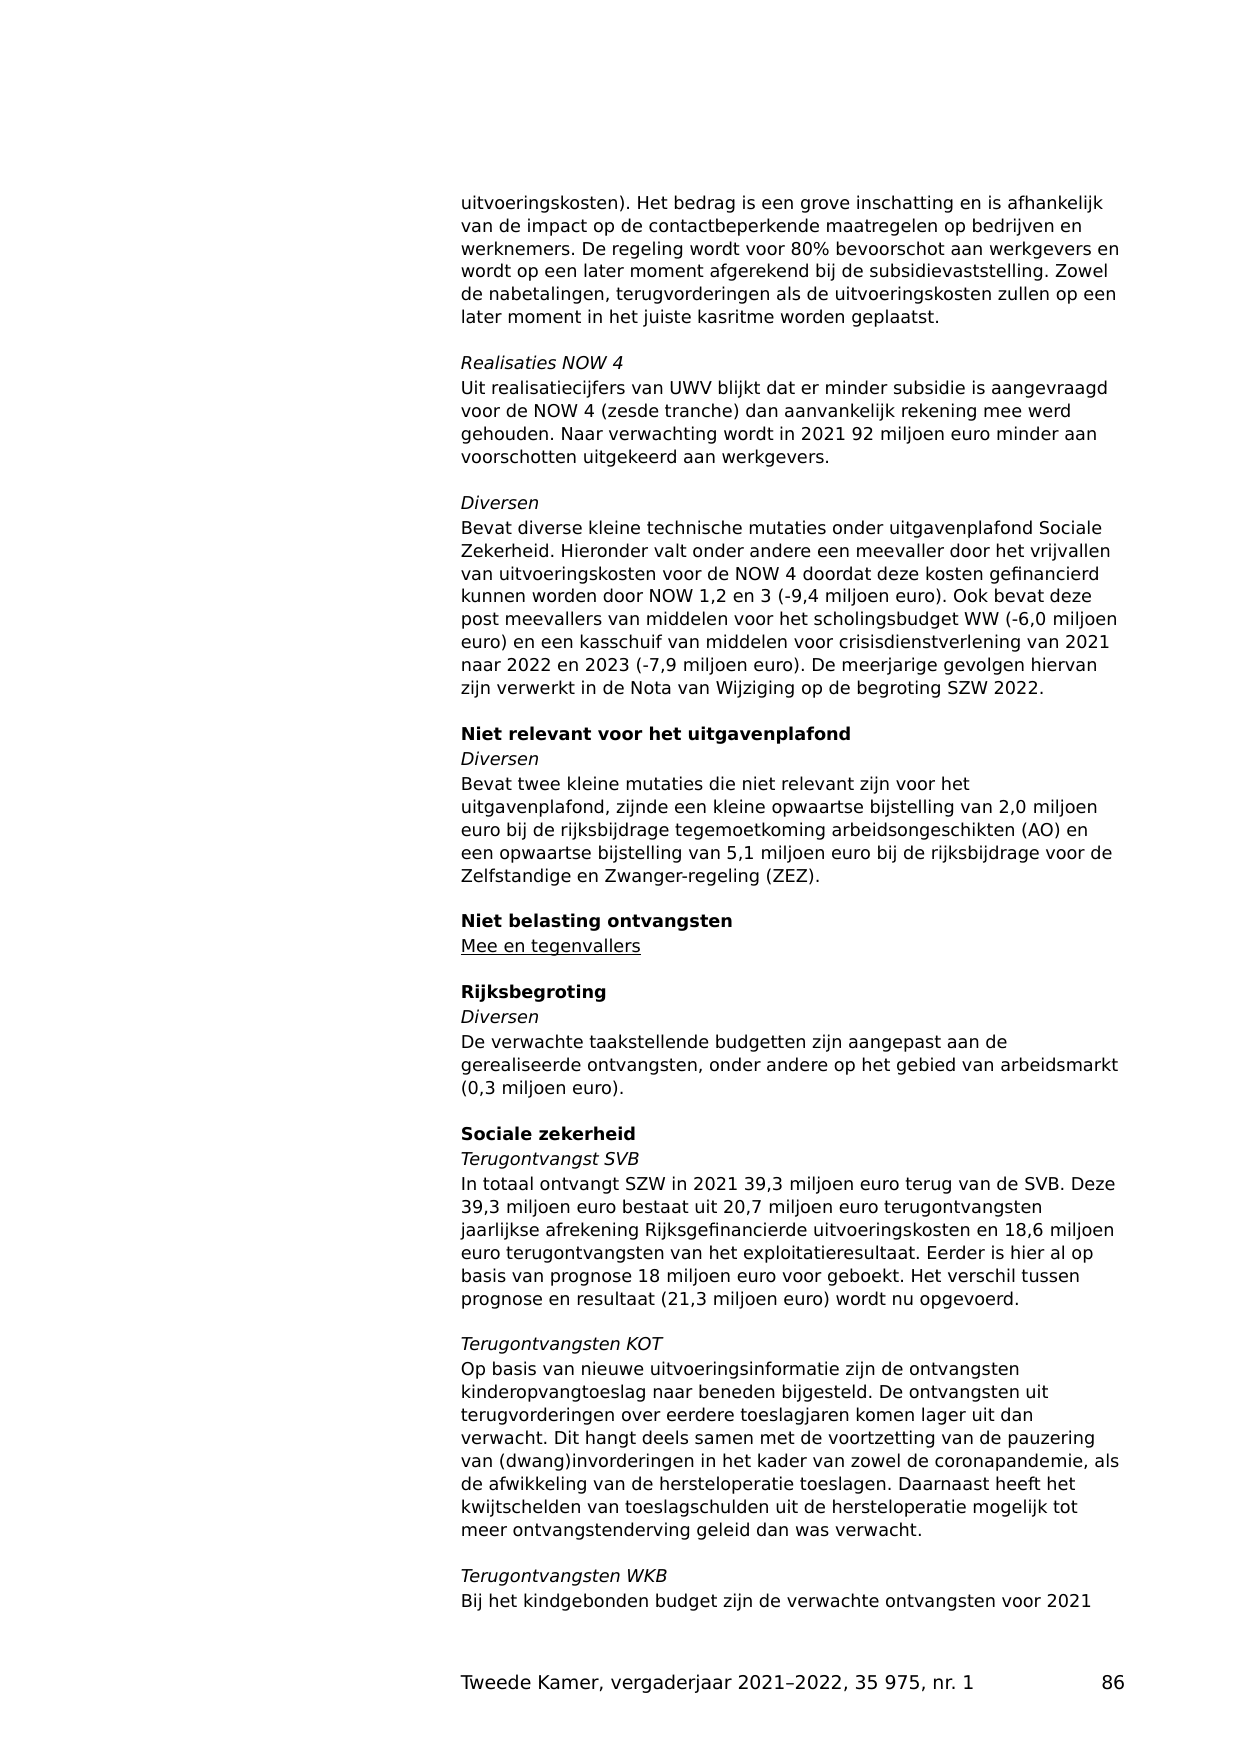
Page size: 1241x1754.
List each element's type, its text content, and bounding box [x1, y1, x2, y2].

text Op basis van nieuwe uitvoeringsinformatie zijn de ontvangsten kinderopvangtoeslag naar beneden bijgesteld. De ontvangsten uit terugvorderingen over eerdere toeslagjaren komen lager uit dan verwacht. Dit hangt deels samen met de voortzetting van de pauzering van (dwang)invorderingen in het kader van zowel de coronapandemie, als de afwikkeling van de hersteloperatie toeslagen. Daarnaast heeft het kwijtschelden van toeslagschulden uit de hersteloperatie mogelijk tot meer ontvangstenderving geleid dan was verwacht. [461, 1357, 1125, 1541]
text Terugontvangsten WKB [461, 1564, 1125, 1587]
text Uit realisatiecijfers van UWV blijkt dat er minder subsidie is aangevraagd voor de NOW 4 (zesde tranche) dan aanvankelijk rekening mee werd gehouden. Naar verwachting wordt in 2021 92 miljoen euro minder aan voorschotten uitgekeerd aan werkgevers. [461, 376, 1125, 468]
text Diversen [461, 1005, 1125, 1028]
text Bevat twee kleine mutaties die niet relevant zijn voor het uitgavenplafond, zijnde een kleine opwaartse bijstelling van 2,0 miljoen euro bij de rijksbijdrage tegemoetkoming arbeidsongeschikten (AO) en een opwaartse bijstelling van 5,1 miljoen euro bij de rijksbijdrage voor de Zelfstandige en Zwanger-regeling (ZEZ). [461, 772, 1125, 887]
text Sociale zekerheid [461, 1122, 1125, 1145]
text Niet relevant voor het uitgavenplafond [461, 722, 1125, 745]
text Realisaties NOW 4 [461, 351, 1125, 374]
text In totaal ontvangt SZW in 2021 39,3 miljoen euro terug van de SVB. Deze 39,3 miljoen euro bestaat uit 20,7 miljoen euro terugontvangsten jaarlijkse afrekening Rijksgefinancierde uitvoeringskosten en 18,6 miljoen euro terugontvangsten van het exploitatieresultaat. Eerder is hier al op basis van prognose 18 miljoen euro voor geboekt. Het verschil tussen prognose en resultaat (21,3 miljoen euro) wordt nu opgevoerd. [461, 1172, 1125, 1309]
text Diversen [461, 747, 1125, 770]
text Bevat diverse kleine technische mutaties onder uitgavenplafond Sociale Zekerheid. Hieronder valt onder andere een meevaller door het vrijvallen van uitvoeringskosten voor de NOW 4 doordat deze kosten gefinancierd kunnen worden door NOW 1,2 en 3 (-9,4 miljoen euro). Ook bevat deze post meevallers van middelen voor het scholingsbudget WW (-6,0 miljoen euro) en een kasschuif van middelen voor crisisdienstverlening van 2021 naar 2022 en 2023 (-7,9 miljoen euro). De meerjarige gevolgen hiervan zijn verwerkt in de Nota van Wijziging op de begroting SZW 2022. [461, 516, 1125, 699]
text Bij het kindgebonden budget zijn de verwachte ontvangsten voor 2021 [461, 1589, 1125, 1612]
text uitvoeringskosten). Het bedrag is een grove inschatting en is afhankelijk van de impact op de contactbeperkende maatregelen op bedrijven en werknemers. De regeling wordt voor 80% bevoorschot aan werkgevers en wordt op een later moment afgerekend bij de subsidievaststelling. Zowel de nabetalingen, terugvorderingen als de uitvoeringskosten zullen op een later moment in het juiste kasritme worden geplaatst. [461, 191, 1125, 328]
text Diversen [461, 491, 1125, 514]
text Terugontvangst SVB [461, 1147, 1125, 1170]
text De verwachte taakstellende budgetten zijn aangepast aan de gerealiseerde ontvangsten, onder andere op het gebied van arbeidsmarkt (0,3 miljoen euro). [461, 1030, 1125, 1099]
text Niet belasting ontvangsten [461, 909, 1125, 932]
text Terugontvangsten KOT [461, 1332, 1125, 1355]
text Mee en tegenvallers [461, 934, 1125, 957]
text Rijksbegroting [461, 980, 1125, 1003]
